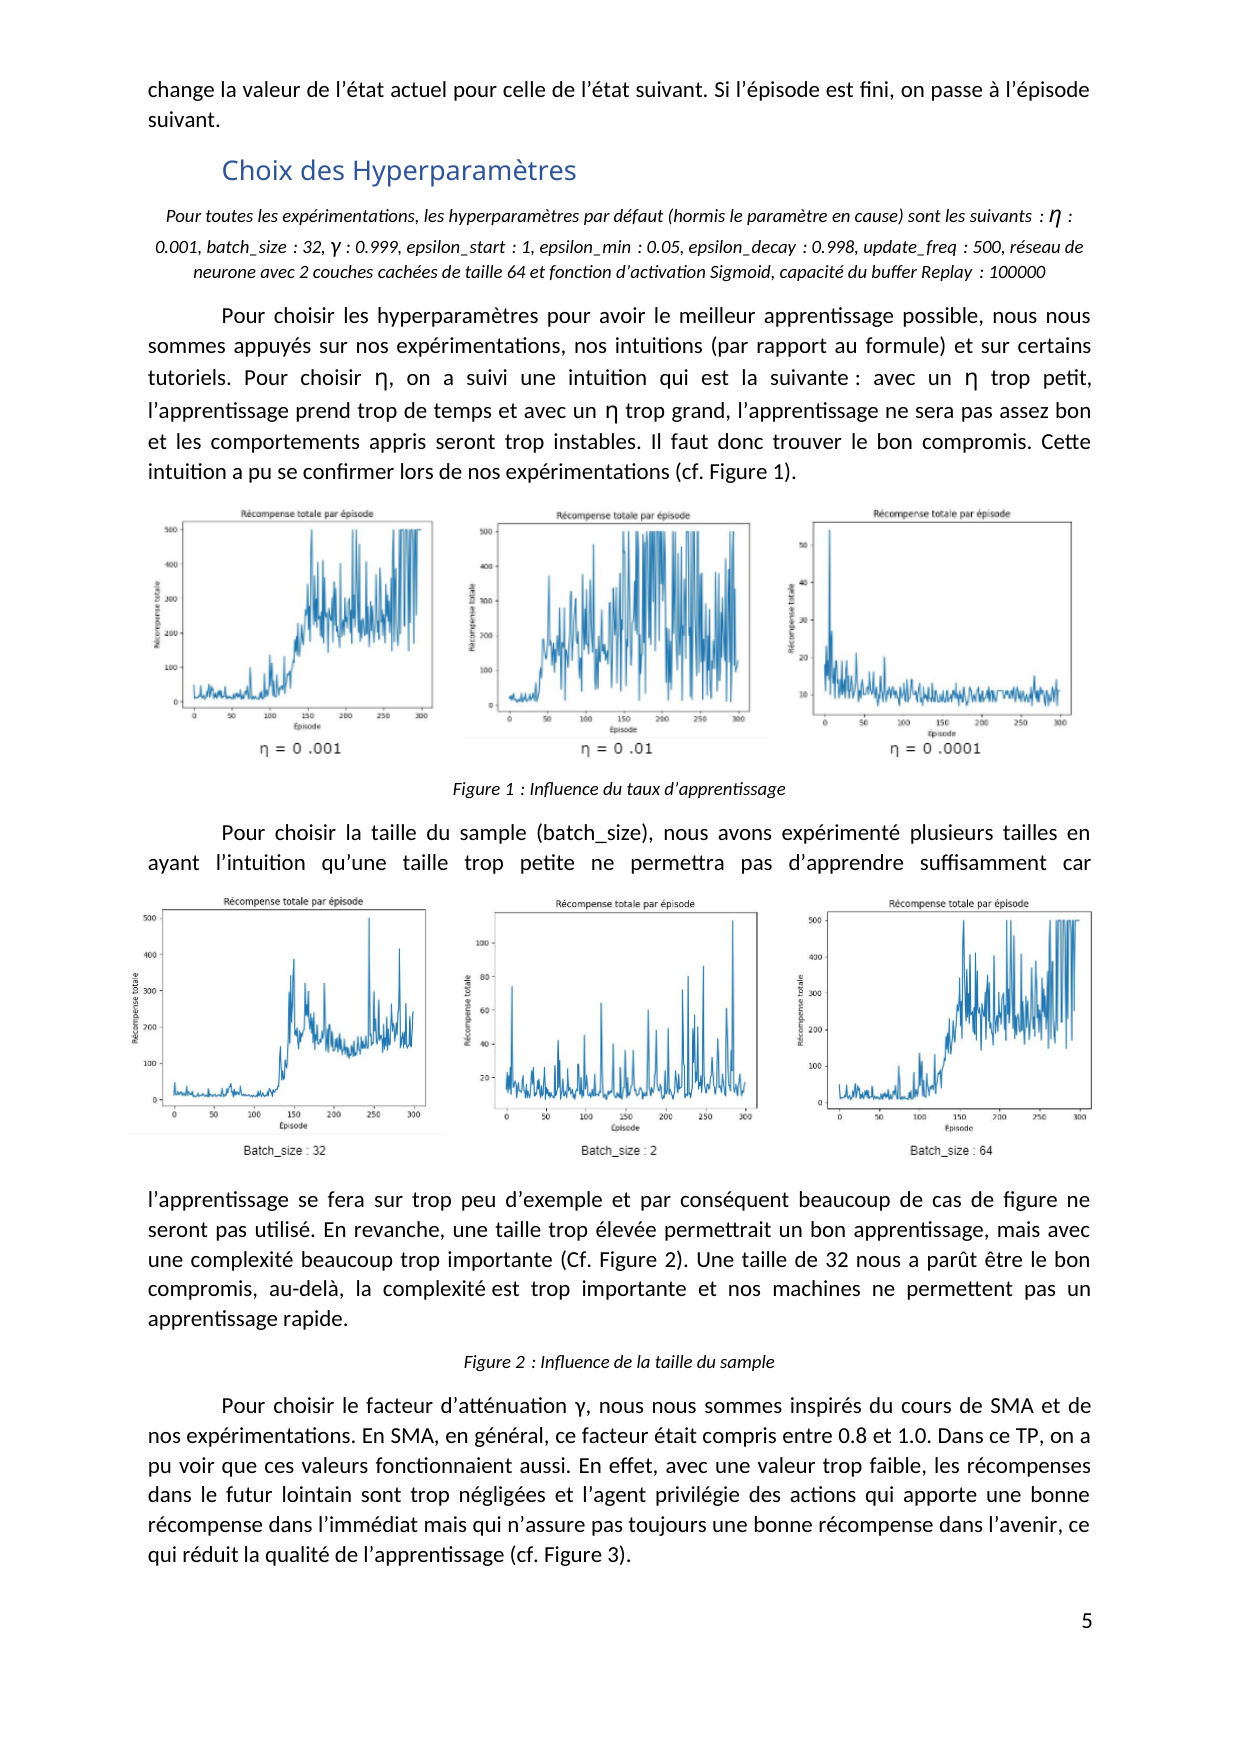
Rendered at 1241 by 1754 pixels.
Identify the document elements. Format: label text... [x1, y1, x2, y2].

text Pour choisir la taille du sample (batch_size), nous avons expérimenté plusieurs tailles en ayant l’intuition qu’une taille trop petite ne permettra pas d’apprendre suffisamment car [148, 818, 1093, 893]
text Pour choisir le facteur d’atténuation γ, nous nous sommes inspirés du cours de SMA et de nos expérimentations. En SMA, en général, ce facteur était compris entre 0.8 et 1.0. Dans ce TP, on a pu voir que ces valeurs fonctionnaient aussi. En effet, avec une valeur trop faible, les récompenses dans le futur lointain sont trop négligées et l’agent privilégie des actions qui apporte une bonne récompense dans l’immédiat mais qui n’assure pas toujours une bonne récompense dans l’avenir, ce qui réduit la qualité de l’apprentissage (cf. Figure 3). [148, 1392, 1093, 1568]
text l’apprentissage se fera sur trop peu d’exemple et par conséquent beaucoup de cas de figure ne seront pas utilisé. En revanche, une taille trop élevée permettrait un bon apprentissage, mais avec une complexité beaucoup trop importante (Cf. Figure 2). Une taille de 32 nous a parût être le bon compromis, au-delà, la complexité est trop importante et nos machines ne permettent pas un apprentissage rapide. [148, 1165, 1093, 1332]
text Pour toutes les expérimentations, les hyperparamètres par défaut (hormis le paramètre en cause) sont les suivants : η : 0.001, batch_size : 32, γ : 0.999, epsilon_start : 1, epsilon_min : 0.05, epsilon_decay : 0.998, update_freq : 500, réseau de neurone avec 2 couches cachées de taille 64 et fonction d’activation Sigmoid, capacité du buffer Replay : 100000 [148, 198, 1093, 284]
text Pour choisir les hyperparamètres pour avoir le meilleur apprentissage possible, nous nous sommes appuyés sur nos expérimentations, nos intuitions (par rapport au formule) et sur certains tutoriels. Pour choisir η, on a suivi une intuition qui est la suivante : avec un η trop petit, l’apprentissage prend trop de temps et avec un η trop grand, l’apprentissage ne sera pas assez bon et les comportements appris seront trop instables. Il faut donc trouver le bon compromis. Cette intuition a pu se confirmer lors de nos expérimentations (cf. Figure 1). [148, 302, 1093, 485]
subtitle Choix des Hyperparamètres [148, 151, 1093, 188]
text change la valeur de l’état actuel pour celle de l’état suivant. Si l’épisode est fini, on passe à l’épisode suivant. [148, 75, 1093, 133]
text Figure 1 : Influence du taux d’apprentissage [148, 777, 1093, 800]
text Figure 2 : Influence de la taille du sample [148, 1351, 1093, 1373]
